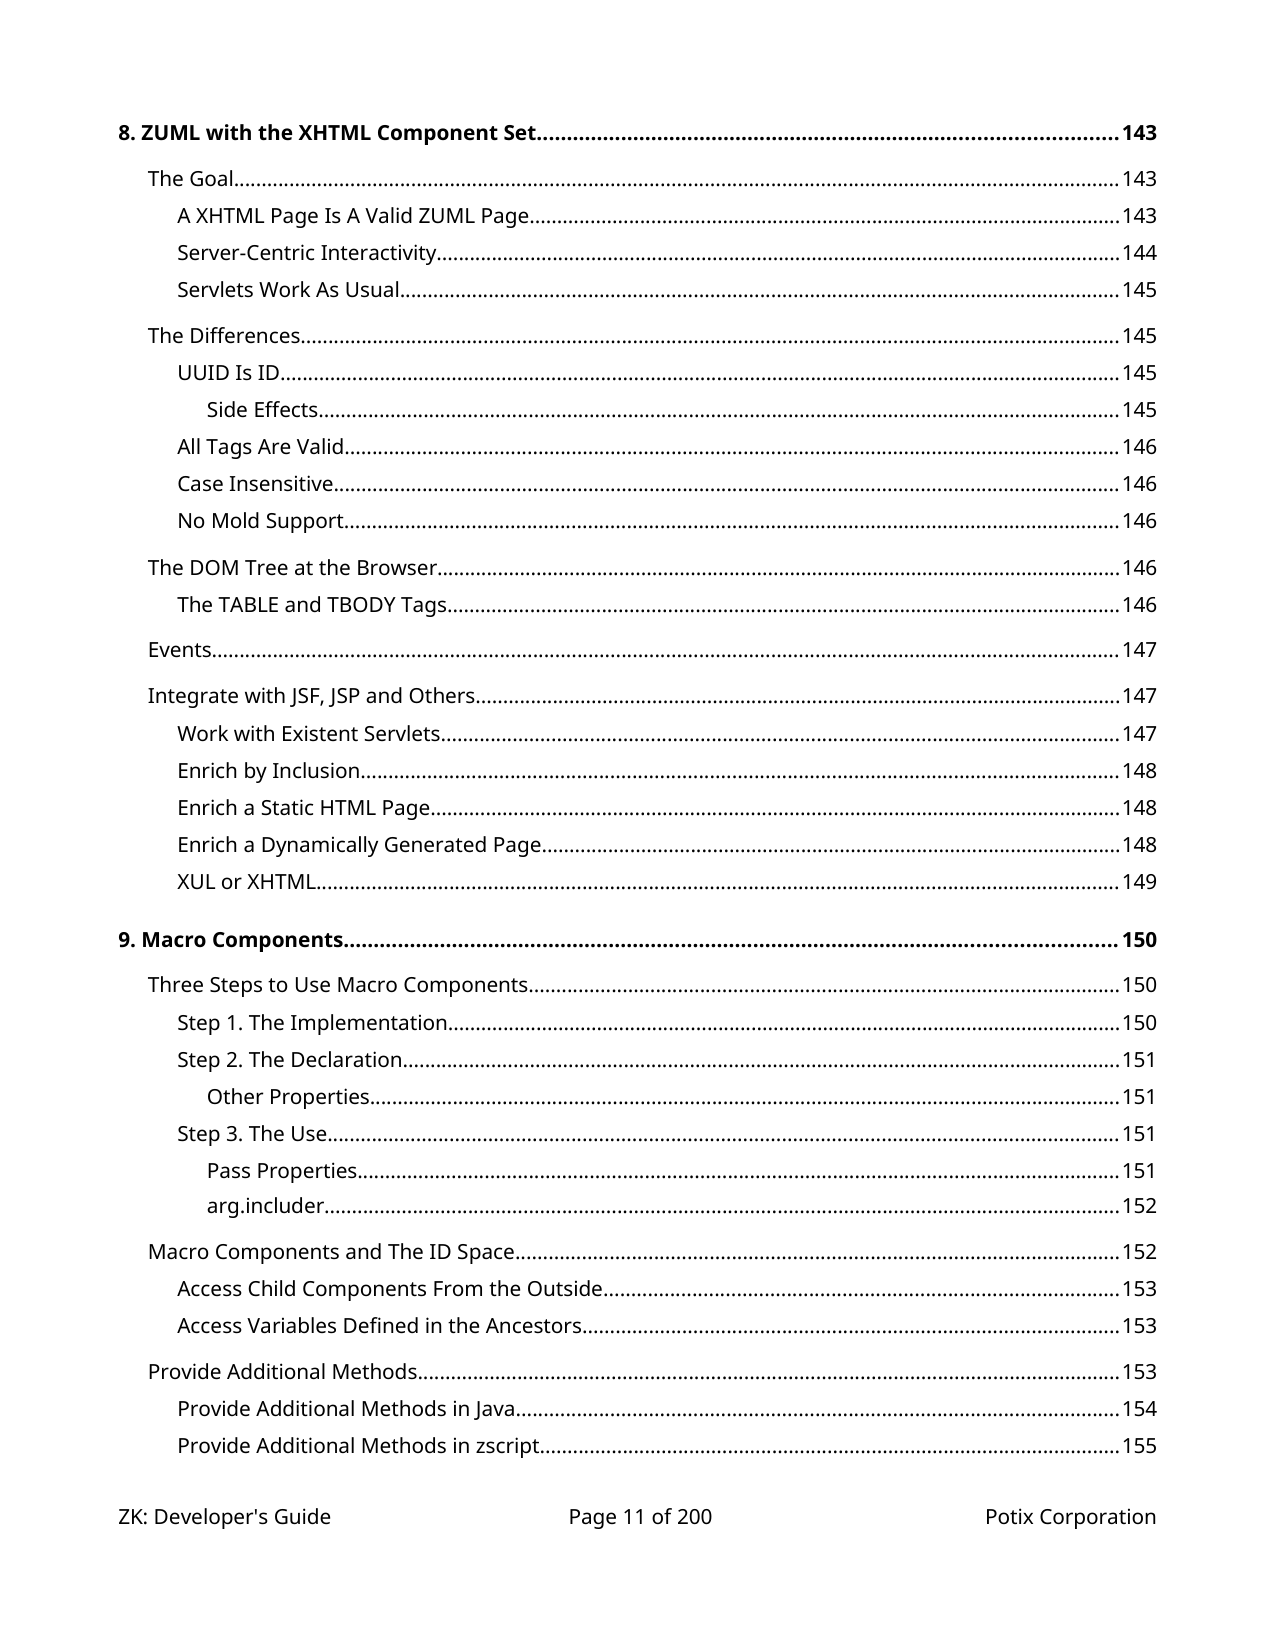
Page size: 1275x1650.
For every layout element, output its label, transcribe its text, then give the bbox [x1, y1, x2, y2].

text A XHTML Page Is A Valid ZUML Page 143 [177, 201, 1157, 229]
text Enrich by Inclusion 148 [177, 756, 1157, 784]
text Case Insensitive 146 [177, 469, 1157, 498]
text Side Effects 145 [207, 395, 1157, 424]
text All Tags Are Valid 146 [177, 432, 1157, 461]
text The Goal 143 [148, 164, 1157, 192]
text Step 1. The Implementation 150 [177, 1008, 1157, 1036]
text Enrich a Static HTML Page 148 [177, 793, 1157, 821]
text 8. ZUML with the XHTML Component Set 143 [118, 118, 1157, 146]
text Step 2. The Declaration 151 [177, 1045, 1157, 1073]
text Access Child Components From the Outside 153 [177, 1274, 1157, 1302]
text Three Steps to Use Macro Components 150 [148, 971, 1157, 999]
text arg.includer 152 [207, 1191, 1157, 1219]
text Servlets Work As Usual 145 [177, 275, 1157, 303]
text 9. Macro Components 150 [118, 925, 1157, 953]
text UUID Is ID 145 [177, 358, 1157, 387]
text Events 147 [148, 636, 1157, 664]
text Work with Existent Servlets 147 [177, 719, 1157, 747]
text The DOM Tree at the Browser 146 [148, 553, 1157, 581]
text Integrate with JSF, JSP and Others 147 [148, 682, 1157, 710]
text Provide Additional Methods 153 [148, 1357, 1157, 1386]
text Enrich a Dynamically Generated Page 148 [177, 830, 1157, 858]
text Step 3. The Use 151 [177, 1119, 1157, 1147]
text Access Variables Defined in the Ancestors 153 [177, 1311, 1157, 1339]
text The TABLE and TBODY Tags 146 [177, 590, 1157, 618]
text The Differences 145 [148, 321, 1157, 349]
text Pass Properties 151 [207, 1156, 1157, 1184]
text Macro Components and The ID Space 152 [148, 1237, 1157, 1265]
text No Mold Support 146 [177, 507, 1157, 535]
text XUL or XHTML 149 [177, 867, 1157, 895]
text Other Properties 151 [207, 1082, 1157, 1110]
text Provide Additional Methods in Java 154 [177, 1394, 1157, 1423]
text Server-Centric Interactivity 144 [177, 238, 1157, 266]
text Provide Additional Methods in zscript 155 [177, 1431, 1157, 1460]
